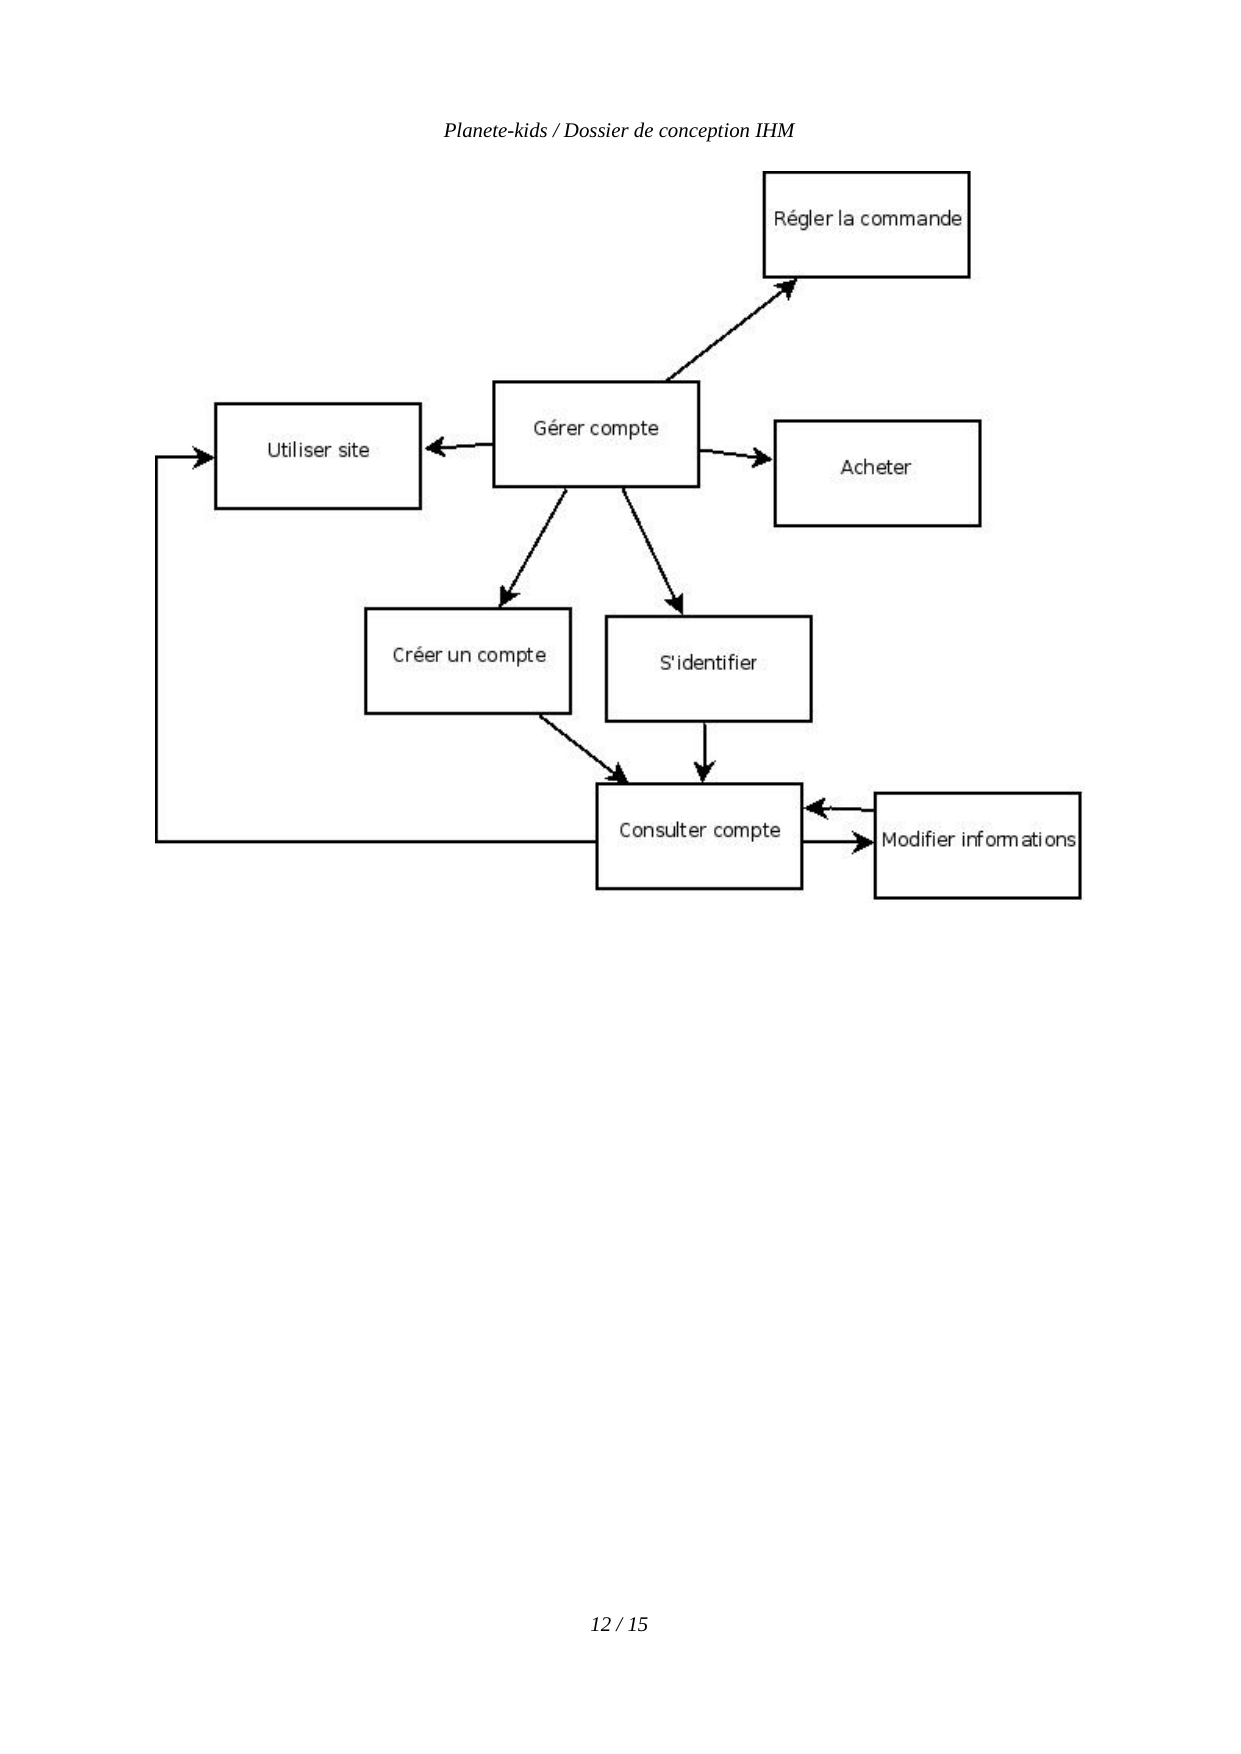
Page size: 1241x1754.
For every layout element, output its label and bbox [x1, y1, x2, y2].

picture [155, 171, 1085, 903]
